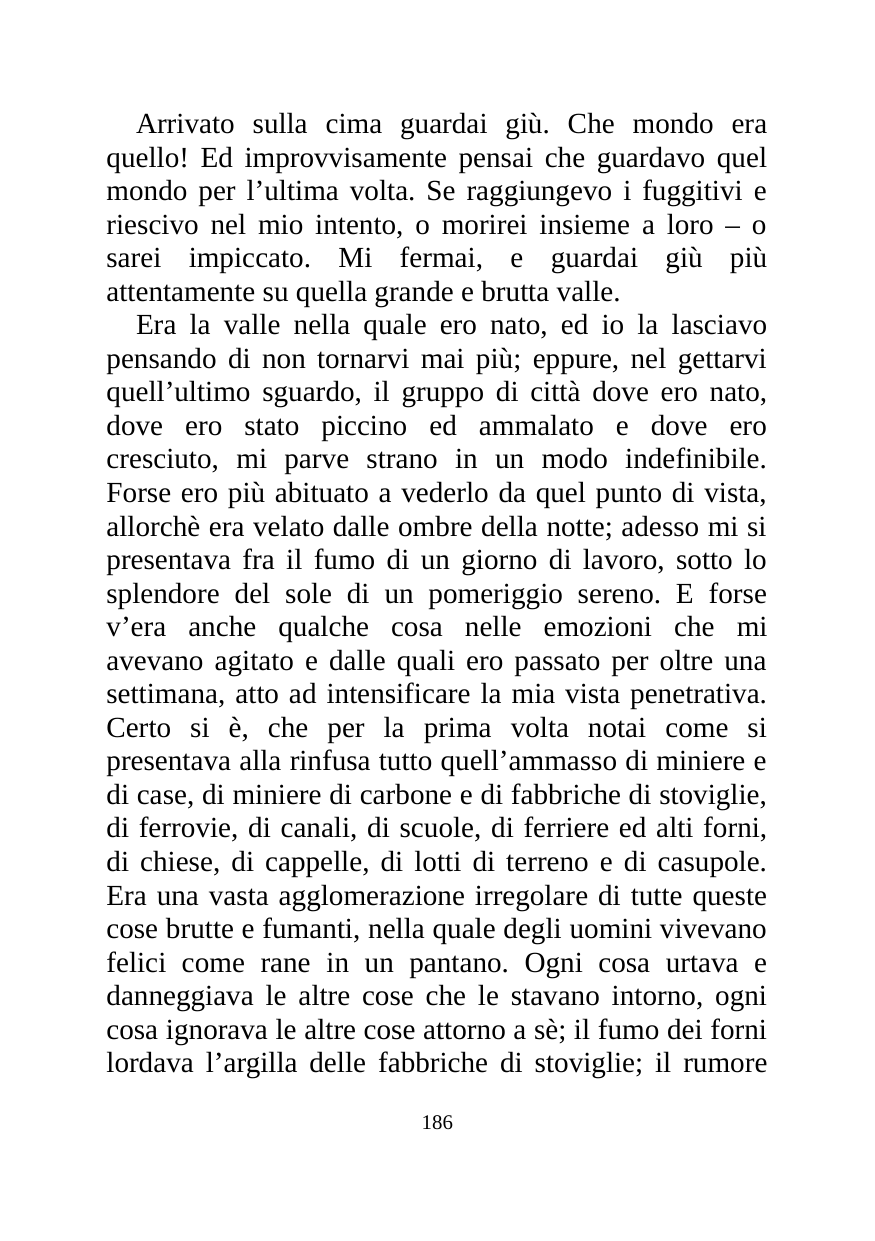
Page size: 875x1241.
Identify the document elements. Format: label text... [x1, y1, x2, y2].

text Era la valle nella quale ero nato, ed io la lasciavo pensando di non tornarvi mai più; eppure, nel gettarvi quell’ultimo sguardo, il gruppo di città dove ero nato, dove ero stato piccino ed ammalato e dove ero cresciuto, mi parve strano in un modo indefinibile. Forse ero più abituato a vederlo da quel punto di vista, allorchè era velato dalle ombre della notte; adesso mi si presentava fra il fumo di un giorno di lavoro, sotto lo splendore del sole di un pomeriggio sereno. E forse v’era anche qualche cosa nelle emozioni che mi avevano agitato e dalle quali ero passato per oltre una settimana, atto ad intensificare la mia vista penetrativa. Certo si è, che per la prima volta notai come si presentava alla rinfusa tutto quell’ammasso di miniere e di case, di miniere di carbone e di fabbriche di stoviglie, di ferrovie, di canali, di scuole, di ferriere ed alti forni, di chiese, di cappelle, di lotti di terreno e di casupole. Era una vasta agglomerazione irregolare di tutte queste cose brutte e fumanti, nella quale degli uomini vivevano felici come rane in un pantano. Ogni cosa urtava e danneggiava le altre cose che le stavano intorno, ogni cosa ignorava le altre cose attorno a sè; il fumo dei forni lordava l’argilla delle fabbriche di stoviglie; il rumore [106, 307, 768, 1079]
text Arrivato sulla cima guardai giù. Che mondo era quello! Ed improvvisamente pensai che guardavo quel mondo per l’ultima volta. Se raggiungevo i fuggitivi e riescivo nel mio intento, o morirei insieme a loro – o sarei impiccato. Mi fermai, e guardai giù più attentamente su quella grande e brutta valle. [106, 106, 768, 307]
